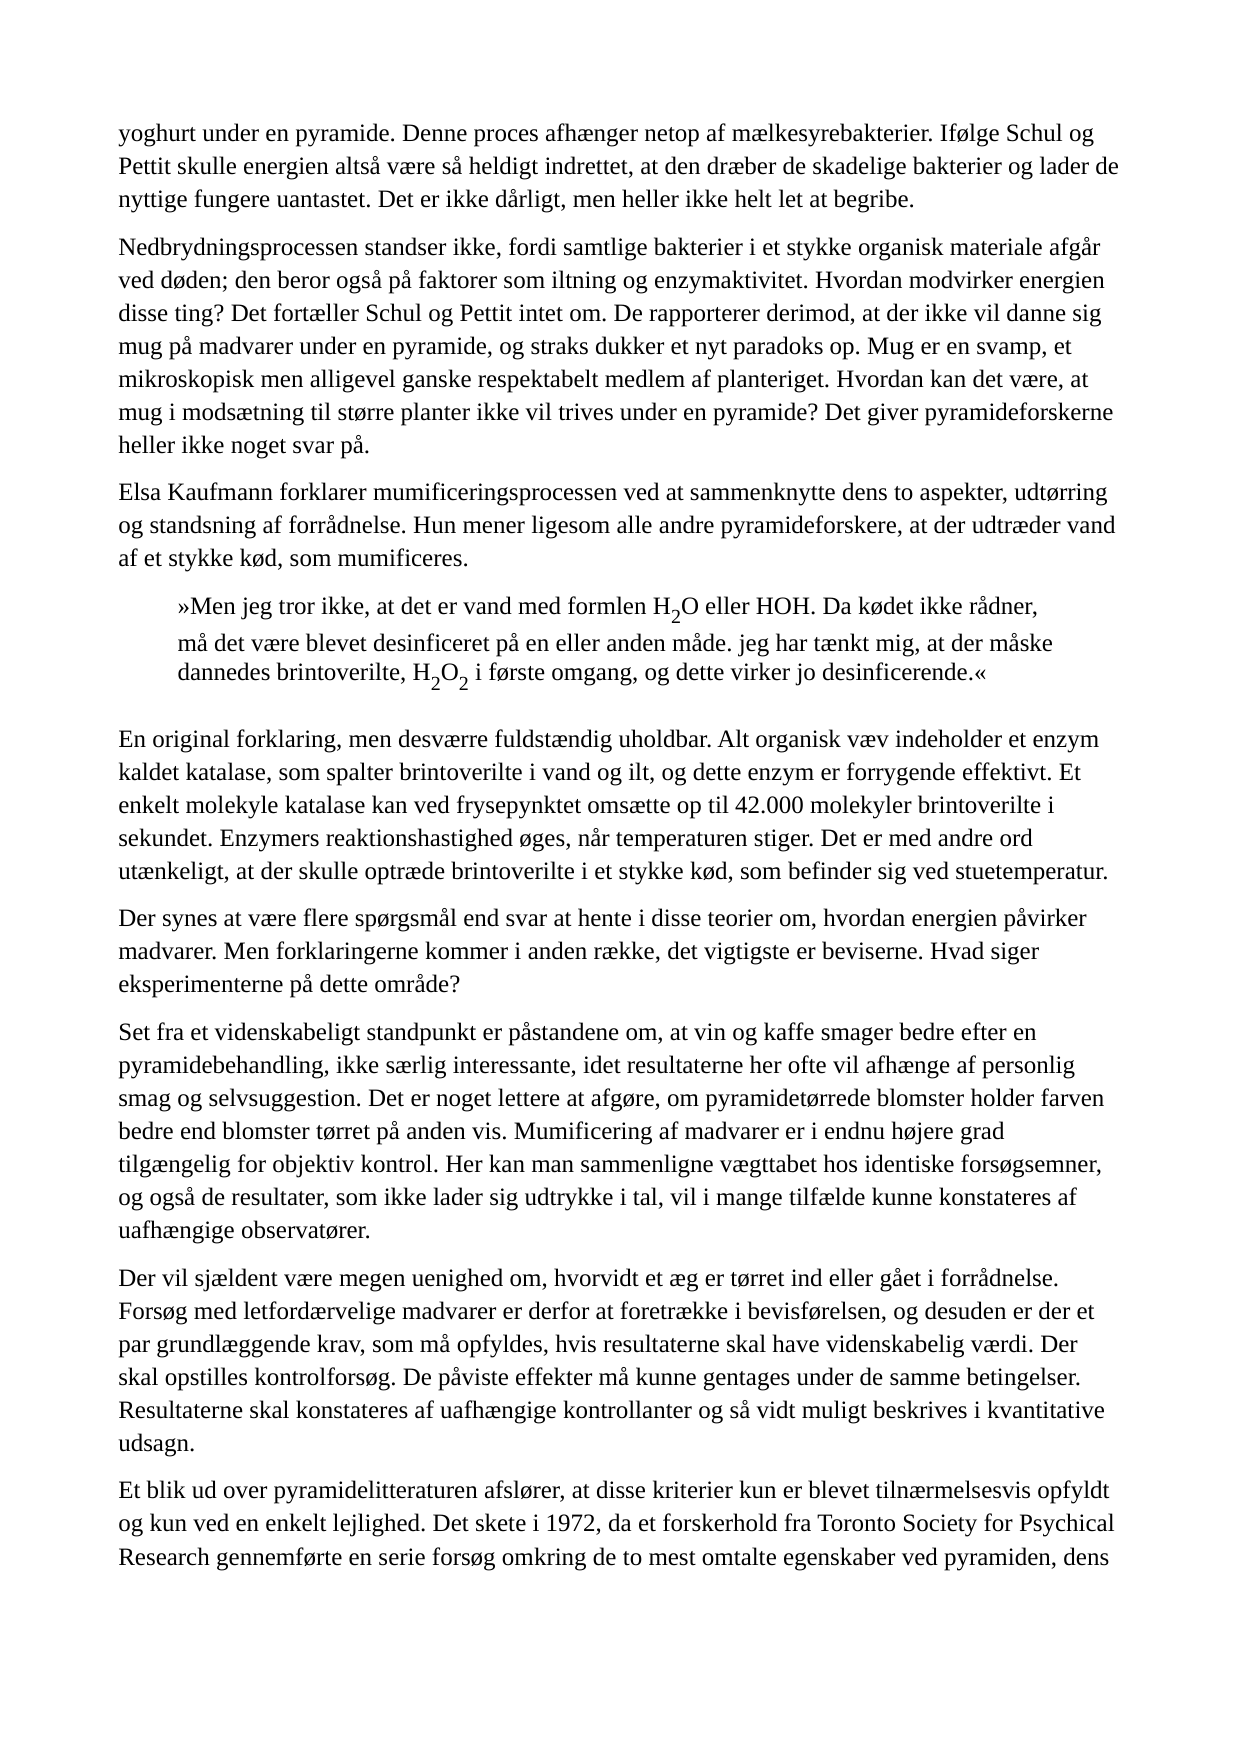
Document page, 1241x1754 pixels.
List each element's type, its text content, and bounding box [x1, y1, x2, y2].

text Der synes at være flere spørgsmål end svar at hente i disse teorier om, hvordan energien påvirker madvarer. Men forklaringerne kommer i anden række, det vigtigste er beviserne. Hvad siger eksperimenterne på dette område? [118, 903, 1122, 998]
text Set fra et videnskabeligt standpunkt er påstandene om, at vin og kaffe smager bedre efter en pyramidebehandling, ikke særlig interessante, idet resultaterne her ofte vil afhænge af personlig smag og selvsuggestion. Det er noget lettere at afgøre, om pyramidetørrede blomster holder farven bedre end blomster tørret på anden vis. Mumificering af madvarer er i endnu højere grad tilgængelig for objektiv kontrol. Her kan man sammenligne vægttabet hos identiske forsøgsemner, og også de resultater, som ikke lader sig udtrykke i tal, vil i mange tilfælde kunne konstateres af uafhængige observatører. [118, 1017, 1122, 1244]
text »Men jeg tror ikke, at det er vand med formlen H2O eller HOH. Da kødet ikke rådner, må det være blevet desinficeret på en eller anden måde. jeg har tænkt mig, at der måske dannedes brintoverilte, H2O2 i første omgang, og dette virker jo desinficerende.« [177, 591, 1063, 694]
text Et blik ud over pyramidelitteraturen afslører, at disse kriterier kun er blevet tilnærmelsesvis opfyldt og kun ved en enkelt lejlighed. Det skete i 1972, da et forskerhold fra Toronto Society for Psychical Research gennemførte en serie forsøg omkring de to mest omtalte egenskaber ved pyramiden, dens [118, 1476, 1122, 1570]
text Nedbrydningsprocessen standser ikke, fordi samtlige bakterier i et stykke organisk materiale afgår ved døden; den beror også på faktorer som iltning og enzymaktivitet. Hvordan modvirker energien disse ting? Det fortæller Schul og Pettit intet om. De rapporterer derimod, at der ikke vil danne sig mug på madvarer under en pyramide, og straks dukker et nyt paradoks op. Mug er en svamp, et mikroskopisk men alligevel ganske respektabelt medlem af planteriget. Hvordan kan det være, at mug i modsætning til større planter ikke vil trives under en pyramide? Det giver pyramideforskerne heller ikke noget svar på. [118, 232, 1122, 459]
text En original forklaring, men desværre fuldstændig uholdbar. Alt organisk væv indeholder et enzym kaldet katalase, som spalter brintoverilte i vand og ilt, og dette enzym er forrygende effektivt. Et enkelt molekyle katalase kan ved frysepynktet omsætte op til 42.000 molekyler brintoverilte i sekundet. Enzymers reaktionshastighed øges, når temperaturen stiger. Det er med andre ord utænkeligt, at der skulle optræde brintoverilte i et stykke kød, som befinder sig ved stuetemperatur. [118, 724, 1122, 884]
text Der vil sjældent være megen uenighed om, hvorvidt et æg er tørret ind eller gået i forrådnelse. Forsøg med letfordærvelige madvarer er derfor at foretrække i bevisførelsen, og desuden er der et par grundlæggende krav, som må opfyldes, hvis resultaterne skal have videnskabelig værdi. Der skal opstilles kontrolforsøg. De påviste effekter må kunne gentages under de samme betingelser. Resultaterne skal konstateres af uafhængige kontrollanter og så vidt muligt beskrives i kvantitative udsagn. [118, 1263, 1122, 1457]
text yoghurt under en pyramide. Denne proces afhænger netop af mælkesyrebakterier. Ifølge Schul og Pettit skulle energien altså være så heldigt indrettet, at den dræber de skadelige bakterier og lader de nyttige fungere uantastet. Det er ikke dårligt, men heller ikke helt let at begribe. [118, 118, 1122, 213]
text Elsa Kaufmann forklarer mumificeringsprocessen ved at sammenknytte dens to aspekter, udtørring og standsning af forrådnelse. Hun mener ligesom alle andre pyramideforskere, at der udtræder vand af et stykke kød, som mumificeres. [118, 477, 1122, 572]
